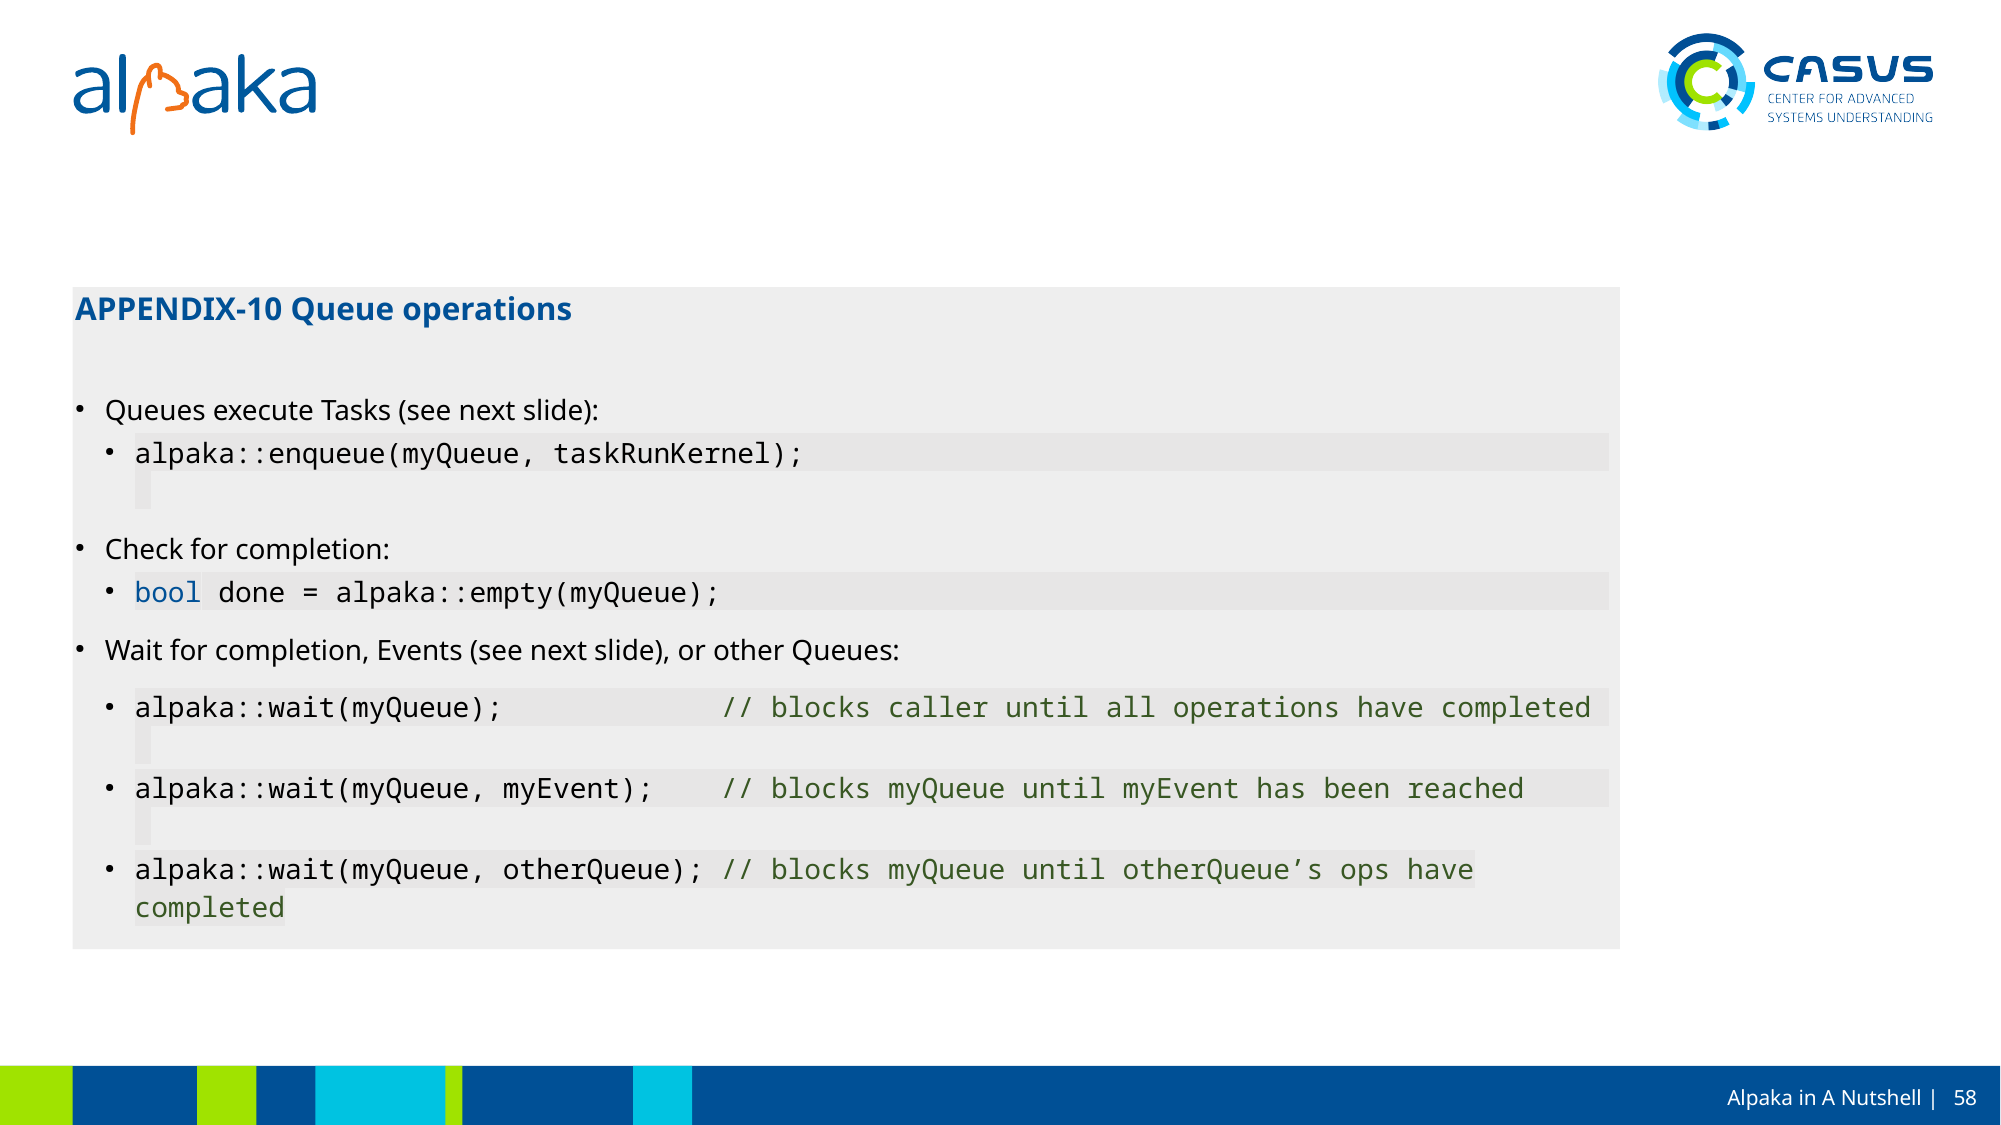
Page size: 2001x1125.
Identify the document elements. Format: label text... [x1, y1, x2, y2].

picture [1658, 33, 1933, 131]
list APPENDIX-10 Queue operations Queues execute Tasks (see next slide): alpaka::enqueue(myQueue, taskRunKernel); Check for completion: bool done = alpaka::empty(myQueue); Wait for completion, Events (see next slide), or other Queues: alpaka::wait(myQueue); // blocks caller until all operations have completed alpaka::wait(myQueue, myEvent); // blocks myQueue until myEvent has been reached alpaka::wait(myQueue, otherQueue); // blocks myQueue until otherQueue’s ops have completed [72, 287, 1620, 950]
picture [72, 53, 317, 136]
